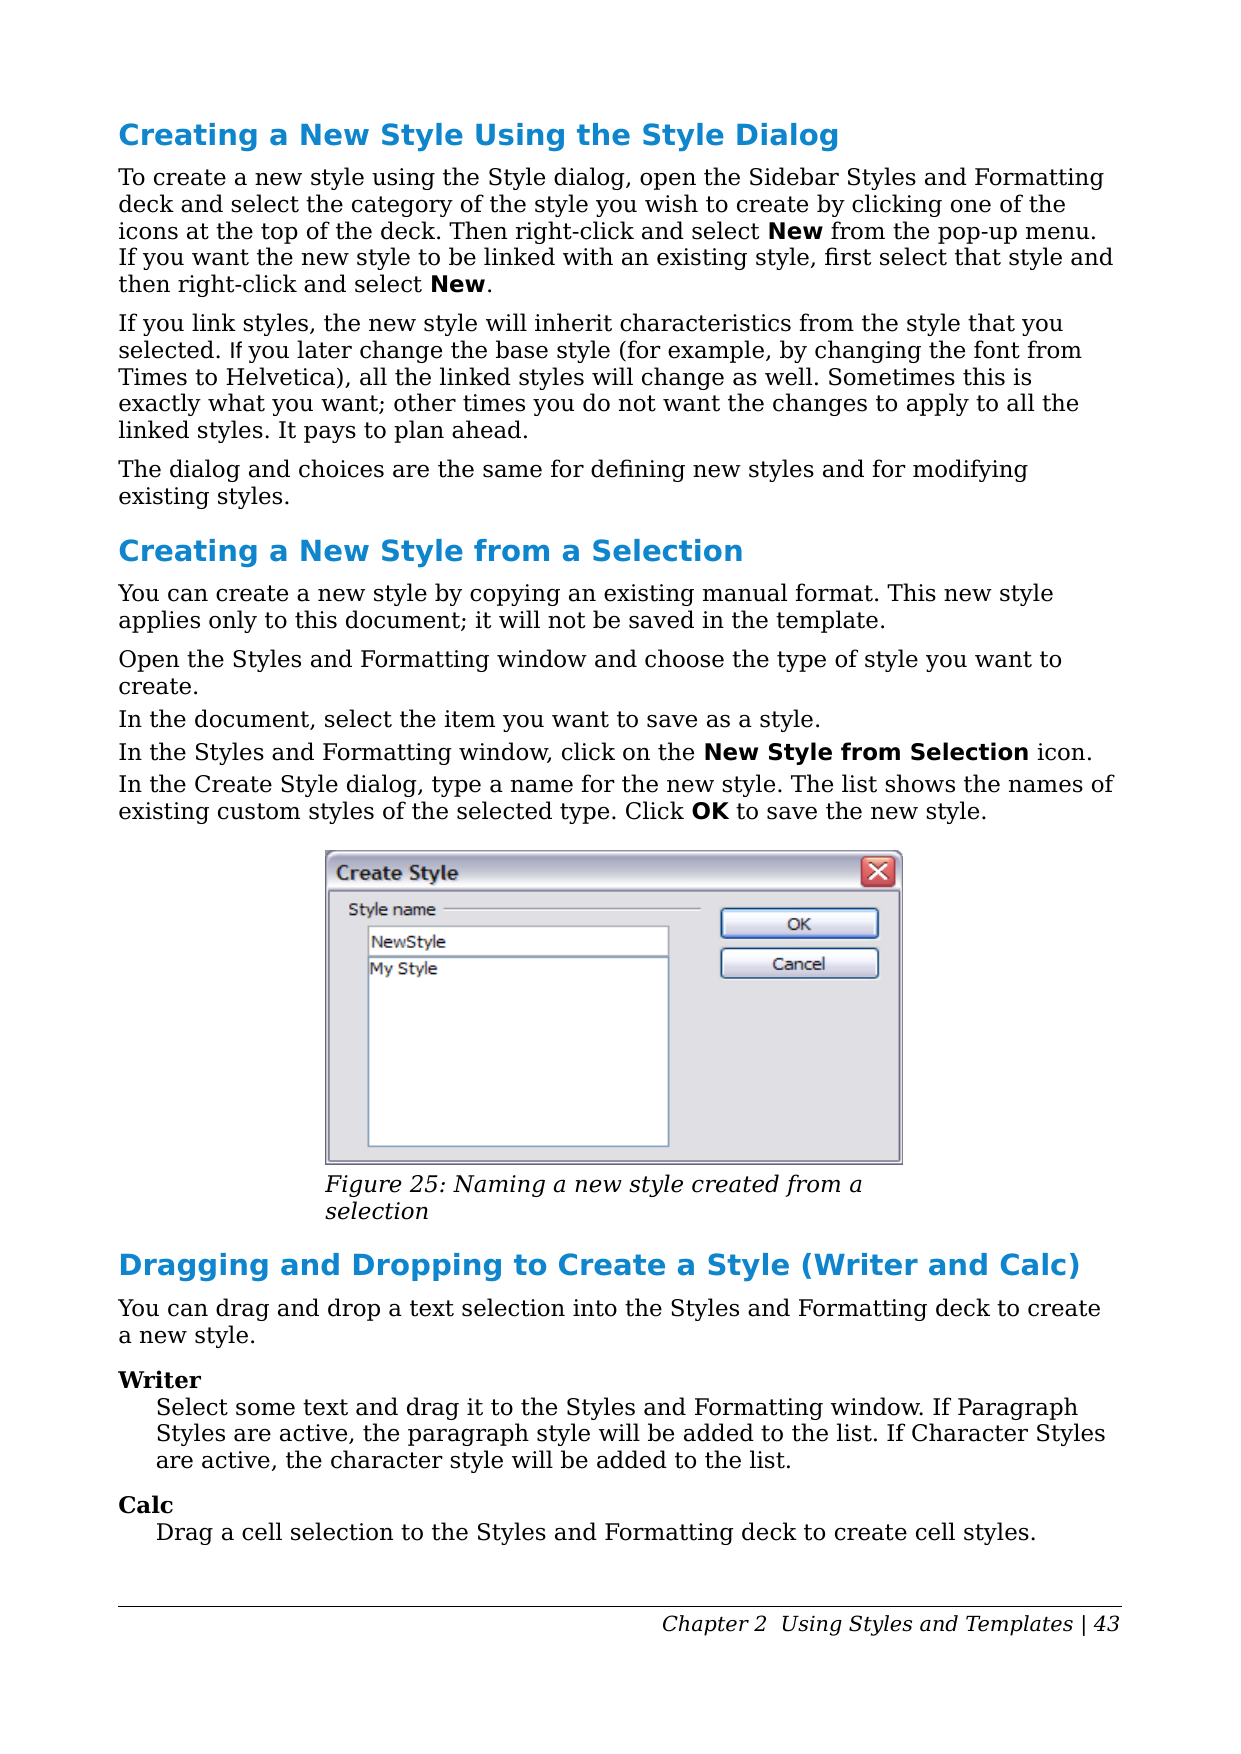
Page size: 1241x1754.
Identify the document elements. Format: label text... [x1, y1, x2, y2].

picture [325, 850, 903, 1165]
text You can drag and drop a text selection into the Styles and Formatting deck to create a new style. [118, 1295, 1122, 1348]
text The dialog and choices are the same for defining new styles and for modifying existing styles. [118, 456, 1122, 510]
text You can create a new style by copying an existing manual format. This new style applies only to this document; it will not be saved in the template. [118, 580, 1122, 634]
text In the Styles and Formatting window, click on the New Style from Selection icon. [118, 739, 1122, 765]
subtitle Creating a New Style Using the Style Dialog [118, 118, 1122, 152]
text Drag a cell selection to the Styles and Formatting deck to create cell styles. [156, 1519, 1122, 1546]
text In the Create Style dialog, type a name for the new style. The list shows the names of existing custom styles of the selected type. Click OK to save the new style. [118, 772, 1122, 825]
text Select some text and drag it to the Styles and Formatting window. If Paragraph Styles are active, the paragraph style will be added to the list. If Character Styles are active, the character style will be added to the list. [156, 1394, 1122, 1474]
text Writer [118, 1367, 1122, 1394]
subtitle Creating a New Style from a Selection [118, 534, 1122, 568]
subtitle Dragging and Dropping to Create a Style (Writer and Calc) [118, 1249, 1122, 1283]
text To create a new style using the Style dialog, open the Sidebar Styles and Formatting deck and select the category of the style you wish to create by clicking one of the icons at the top of the deck. Then right-click and select New from the pop-up menu. If you want the new style to be linked with an existing style, first select that style and then right-click and select New. [118, 164, 1122, 298]
text In the document, select the item you want to save as a style. [118, 706, 1122, 732]
text If you link styles, the new style will inherit characteristics from the style that you selected. If you later change the base style (for example, by changing the font from Times to Helvetica), all the linked styles will change as well. Sometimes this is exactly what you want; other times you do not want the changes to apply to all the linked styles. It pays to plan ahead. [118, 310, 1122, 444]
text Open the Styles and Formatting window and choose the type of style you want to create. [118, 646, 1122, 699]
text Calc [118, 1492, 1122, 1519]
text Figure 25: Naming a new style created from a selection [325, 1171, 915, 1224]
